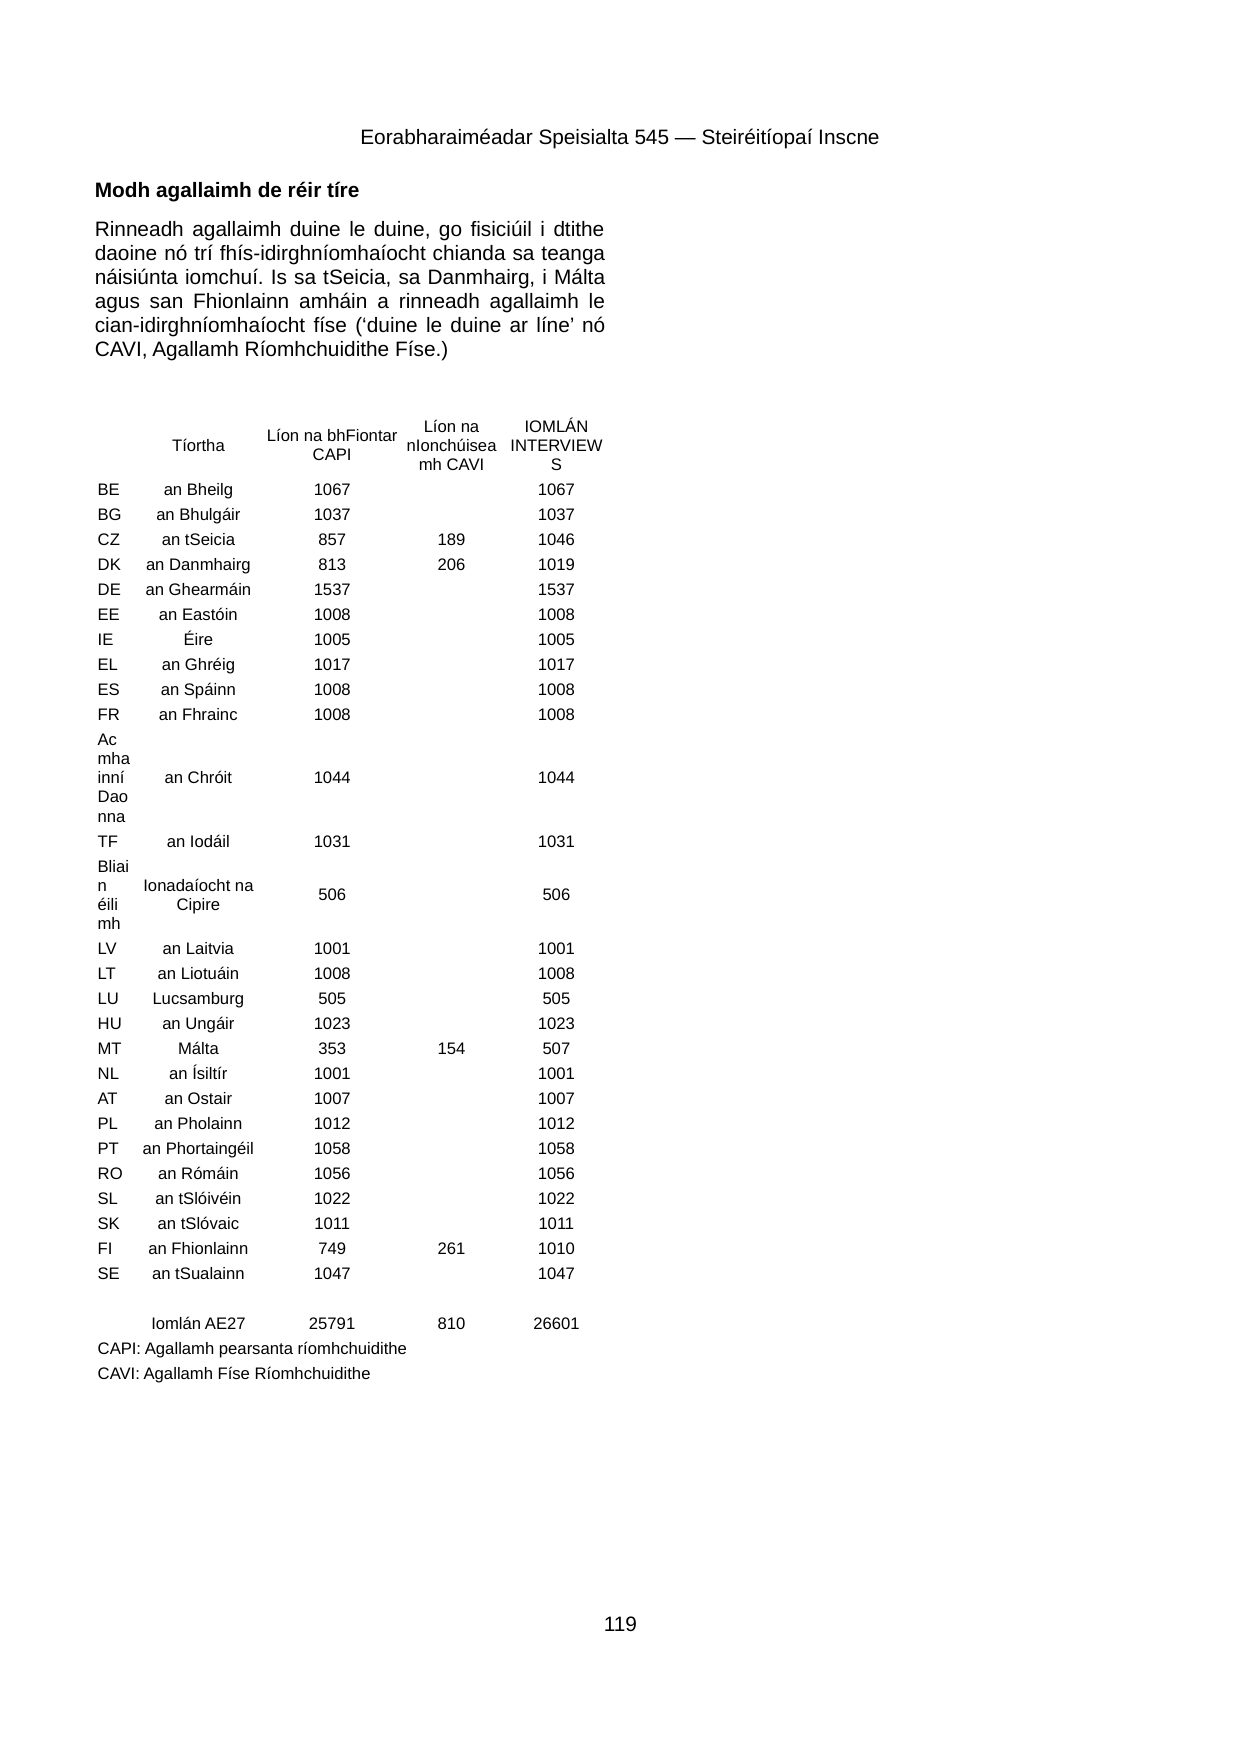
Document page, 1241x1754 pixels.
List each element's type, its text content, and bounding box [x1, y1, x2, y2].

table_header Tíortha [133, 414, 263, 477]
table_cell an Bheilg [133, 477, 263, 502]
table_cell an Fhrainc [133, 702, 263, 727]
table_cell 813 [264, 552, 400, 577]
table_cell RO [95, 1161, 133, 1186]
table_cell 1008 [264, 677, 400, 702]
table_cell 154 [400, 1036, 502, 1061]
table_cell 1017 [502, 652, 610, 677]
table_cell Lucsamburg [133, 986, 263, 1011]
table_cell [400, 652, 502, 677]
table_cell [400, 627, 502, 652]
table_cell 26601 [502, 1311, 610, 1336]
table_cell DK [95, 552, 133, 577]
table_cell [400, 602, 502, 627]
table_cell 1008 [264, 961, 400, 986]
table_cell 1008 [502, 702, 610, 727]
table_cell 189 [400, 527, 502, 552]
table_cell an Spáinn [133, 677, 263, 702]
table_cell 1047 [502, 1261, 610, 1286]
table_cell [400, 1261, 502, 1286]
table_cell [400, 961, 502, 986]
table_cell 749 [264, 1236, 400, 1261]
table_cell FI [95, 1236, 133, 1261]
table_cell [400, 727, 502, 828]
table_cell an Danmhairg [133, 552, 263, 577]
table_cell [95, 1311, 133, 1336]
table_cell 1012 [502, 1111, 610, 1136]
table_cell EL [95, 652, 133, 677]
table_cell 1537 [502, 577, 610, 602]
table_cell [400, 677, 502, 702]
table_cell 810 [400, 1311, 502, 1336]
table_cell 1007 [502, 1086, 610, 1111]
table_cell an Ostair [133, 1086, 263, 1111]
table_cell CAVI: Agallamh Físe Ríomhchuidithe [95, 1361, 610, 1386]
table_cell 1047 [264, 1261, 400, 1286]
table_cell 1008 [502, 961, 610, 986]
table_cell [400, 1061, 502, 1086]
table_cell EE [95, 602, 133, 627]
table_cell 1067 [502, 477, 610, 502]
table_cell 25791 [264, 1311, 400, 1336]
table_cell 1008 [264, 702, 400, 727]
table_cell an Laitvia [133, 936, 263, 961]
table_cell NL [95, 1061, 133, 1086]
table_cell 206 [400, 552, 502, 577]
table_cell CAPI: Agallamh pearsanta ríomhchuidithe [95, 1336, 610, 1361]
table_cell 1019 [502, 552, 610, 577]
table_cell [133, 1286, 263, 1311]
table_cell LT [95, 961, 133, 986]
table_cell 1058 [264, 1136, 400, 1161]
table_header Líon na bhFiontar CAPI [264, 414, 400, 477]
table_cell SE [95, 1261, 133, 1286]
table_cell BE [95, 477, 133, 502]
table_cell BG [95, 502, 133, 527]
table_cell 1010 [502, 1236, 610, 1261]
table_cell 1007 [264, 1086, 400, 1111]
table_cell 1031 [502, 829, 610, 853]
table_cell MT [95, 1036, 133, 1061]
table_cell 1023 [264, 1011, 400, 1036]
table_cell 506 [264, 854, 400, 936]
table_cell [400, 1286, 502, 1311]
table_cell 353 [264, 1036, 400, 1061]
table_cell an Ungáir [133, 1011, 263, 1036]
table_cell 1023 [502, 1011, 610, 1036]
table_cell an Fhionlainn [133, 1236, 263, 1261]
table_cell Éire [133, 627, 263, 652]
table_cell Ionadaíocht na Cipire [133, 854, 263, 936]
table_cell [400, 829, 502, 853]
table_cell an tSlóvaic [133, 1211, 263, 1236]
table_cell SK [95, 1211, 133, 1236]
table_cell [400, 1011, 502, 1036]
table_cell 1031 [264, 829, 400, 853]
table_cell an Eastóin [133, 602, 263, 627]
text Modh agallaimh de réir tíre [94, 178, 605, 202]
table_cell 1001 [502, 936, 610, 961]
table_cell HU [95, 1011, 133, 1036]
table_cell 1008 [502, 677, 610, 702]
table_cell FR [95, 702, 133, 727]
table_cell [400, 577, 502, 602]
table_cell 505 [502, 986, 610, 1011]
table_cell an tSlóivéin [133, 1186, 263, 1211]
table_cell an Rómáin [133, 1161, 263, 1186]
table_cell Bliain éilimh [95, 854, 133, 936]
table_cell CZ [95, 527, 133, 552]
table_cell LV [95, 936, 133, 961]
table_cell an Liotuáin [133, 961, 263, 986]
table_cell [502, 1286, 610, 1311]
table_cell an Pholainn [133, 1111, 263, 1136]
table_cell 1022 [502, 1186, 610, 1211]
table_cell 1044 [502, 727, 610, 828]
table_cell 506 [502, 854, 610, 936]
table_header [95, 414, 133, 477]
table_cell an Ghearmáin [133, 577, 263, 602]
table_cell 1008 [264, 602, 400, 627]
table_cell 857 [264, 527, 400, 552]
table_cell 1005 [264, 627, 400, 652]
table_cell Iomlán AE27 [133, 1311, 263, 1336]
table_cell an Ísiltír [133, 1061, 263, 1086]
table_cell 1001 [502, 1061, 610, 1086]
table_cell an Chróit [133, 727, 263, 828]
table_cell 1037 [264, 502, 400, 527]
table_cell an tSualainn [133, 1261, 263, 1286]
table_cell 1056 [264, 1161, 400, 1186]
table_cell AT [95, 1086, 133, 1111]
table_cell [400, 854, 502, 936]
table_cell 1067 [264, 477, 400, 502]
table_cell [264, 1286, 400, 1311]
table_cell an tSeicia [133, 527, 263, 552]
table_cell [400, 702, 502, 727]
table_cell 1005 [502, 627, 610, 652]
table_cell [400, 1086, 502, 1111]
table_cell 1044 [264, 727, 400, 828]
table_cell [400, 1211, 502, 1236]
table_cell 1011 [502, 1211, 610, 1236]
table_cell 505 [264, 986, 400, 1011]
table_cell TF [95, 829, 133, 853]
table_cell 1056 [502, 1161, 610, 1186]
table_header Líon na nIonchúiseamh CAVI [400, 414, 502, 477]
table_cell 1017 [264, 652, 400, 677]
table_cell an Phortaingéil [133, 1136, 263, 1161]
table_cell [400, 986, 502, 1011]
table_cell [400, 1186, 502, 1211]
table_cell [400, 1111, 502, 1136]
table_cell 1037 [502, 502, 610, 527]
table_cell Acmhainní Daonna [95, 727, 133, 828]
table_cell 1537 [264, 577, 400, 602]
table_cell 1022 [264, 1186, 400, 1211]
table_cell an Bhulgáir [133, 502, 263, 527]
table_cell DE [95, 577, 133, 602]
table_cell [400, 502, 502, 527]
table_cell 507 [502, 1036, 610, 1061]
table_cell 261 [400, 1236, 502, 1261]
table_cell [400, 1161, 502, 1186]
table_cell PL [95, 1111, 133, 1136]
table_cell 1058 [502, 1136, 610, 1161]
table_cell [400, 1136, 502, 1161]
table_cell 1008 [502, 602, 610, 627]
table_cell ES [95, 677, 133, 702]
text Rinneadh agallaimh duine le duine, go fisiciúil i dtithe daoine nó trí fhís-idirghníomhaíocht chianda sa teanga náisiúnta iomchuí. Is sa tSeicia, sa Danmhairg, i Málta agus san Fhionlainn amháin a rinneadh agallaimh le cian-idirghníomhaíocht físe (‘duine le duine ar líne’ nó CAVI, Agallamh Ríomhchuidithe Físe.) [94, 217, 605, 360]
table_cell SL [95, 1186, 133, 1211]
table_cell [400, 477, 502, 502]
table_cell Málta [133, 1036, 263, 1061]
table_cell [400, 936, 502, 961]
table_header IOMLÁN INTERVIEWS [502, 414, 610, 477]
table_cell an Ghréig [133, 652, 263, 677]
table_cell 1001 [264, 1061, 400, 1086]
table_cell 1012 [264, 1111, 400, 1136]
table_cell 1001 [264, 936, 400, 961]
table_cell LU [95, 986, 133, 1011]
table_cell an Iodáil [133, 829, 263, 853]
table_cell PT [95, 1136, 133, 1161]
table_cell 1046 [502, 527, 610, 552]
table_cell 1011 [264, 1211, 400, 1236]
table_cell IE [95, 627, 133, 652]
table_cell [95, 1286, 133, 1311]
